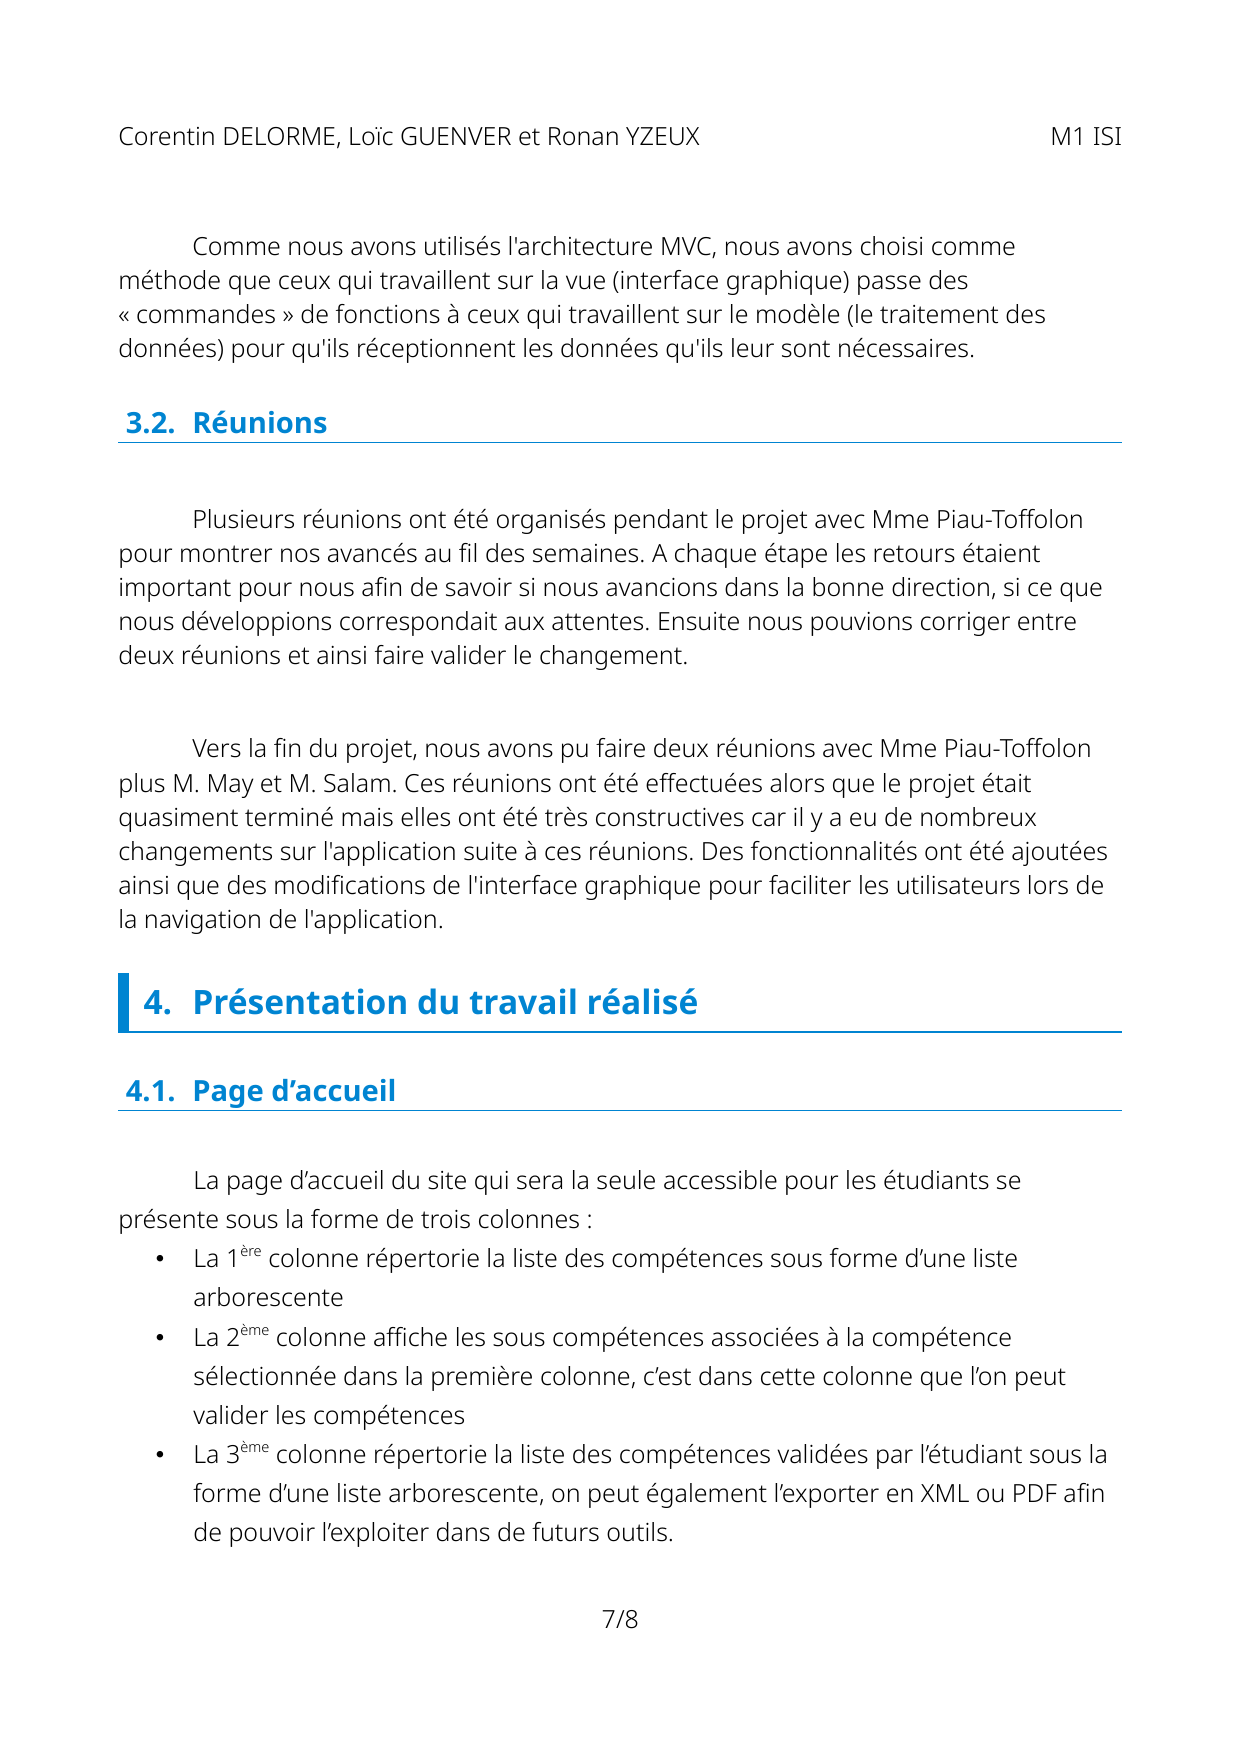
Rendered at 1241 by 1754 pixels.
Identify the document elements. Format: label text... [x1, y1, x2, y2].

list La 1ère colonne répertorie la liste des compétences sous forme d’une liste arborescente [156, 1241, 1122, 1314]
text Plusieurs réunions ont été organisés pendant le projet avec Mme Piau-Toffolon pour montrer nos avancés au fil des semaines. A chaque étape les retours étaient important pour nous afin de savoir si nous avancions dans la bonne direction, si ce que nous développions correspondait aux attentes. Ensuite nous pouvions corriger entre deux réunions et ainsi faire valider le changement. [118, 502, 1122, 672]
subtitle Page d’accueil [118, 1070, 1122, 1110]
text Comme nous avons utilisés l'architecture MVC, nous avons choisi comme méthode que ceux qui travaillent sur la vue (interface graphique) passe des « commandes » de fonctions à ceux qui travaillent sur le modèle (le traitement des données) pour qu'ils réceptionnent les données qu'ils leur sont nécessaires. [118, 228, 1122, 364]
text Vers la fin du projet, nous avons pu faire deux réunions avec Mme Piau-Toffolon plus M. May et M. Salam. Ces réunions ont été effectuées alors que le projet était quasiment terminé mais elles ont été très constructives car il y a eu de nombreux changements sur l'application suite à ces réunions. Des fonctionnalités ont été ajoutées ainsi que des modifications de l'interface graphique pour faciliter les utilisateurs lors de la navigation de l'application. [118, 731, 1122, 936]
subtitle Présentation du travail réalisé [129, 973, 1122, 1031]
subtitle Réunions [118, 402, 1122, 442]
list La 2ème colonne affiche les sous compétences associées à la compétence sélectionnée dans la première colonne, c’est dans cette colonne que l’on peut valider les compétences [156, 1319, 1122, 1432]
text La page d’accueil du site qui sera la seule accessible pour les étudiants se présente sous la forme de trois colonnes : [118, 1163, 1122, 1236]
list La 3ème colonne répertorie la liste des compétences validées par l’étudiant sous la forme d’une liste arborescente, on peut également l’exporter en XML ou PDF afin de pouvoir l’exploiter dans de futurs outils. [156, 1437, 1122, 1549]
